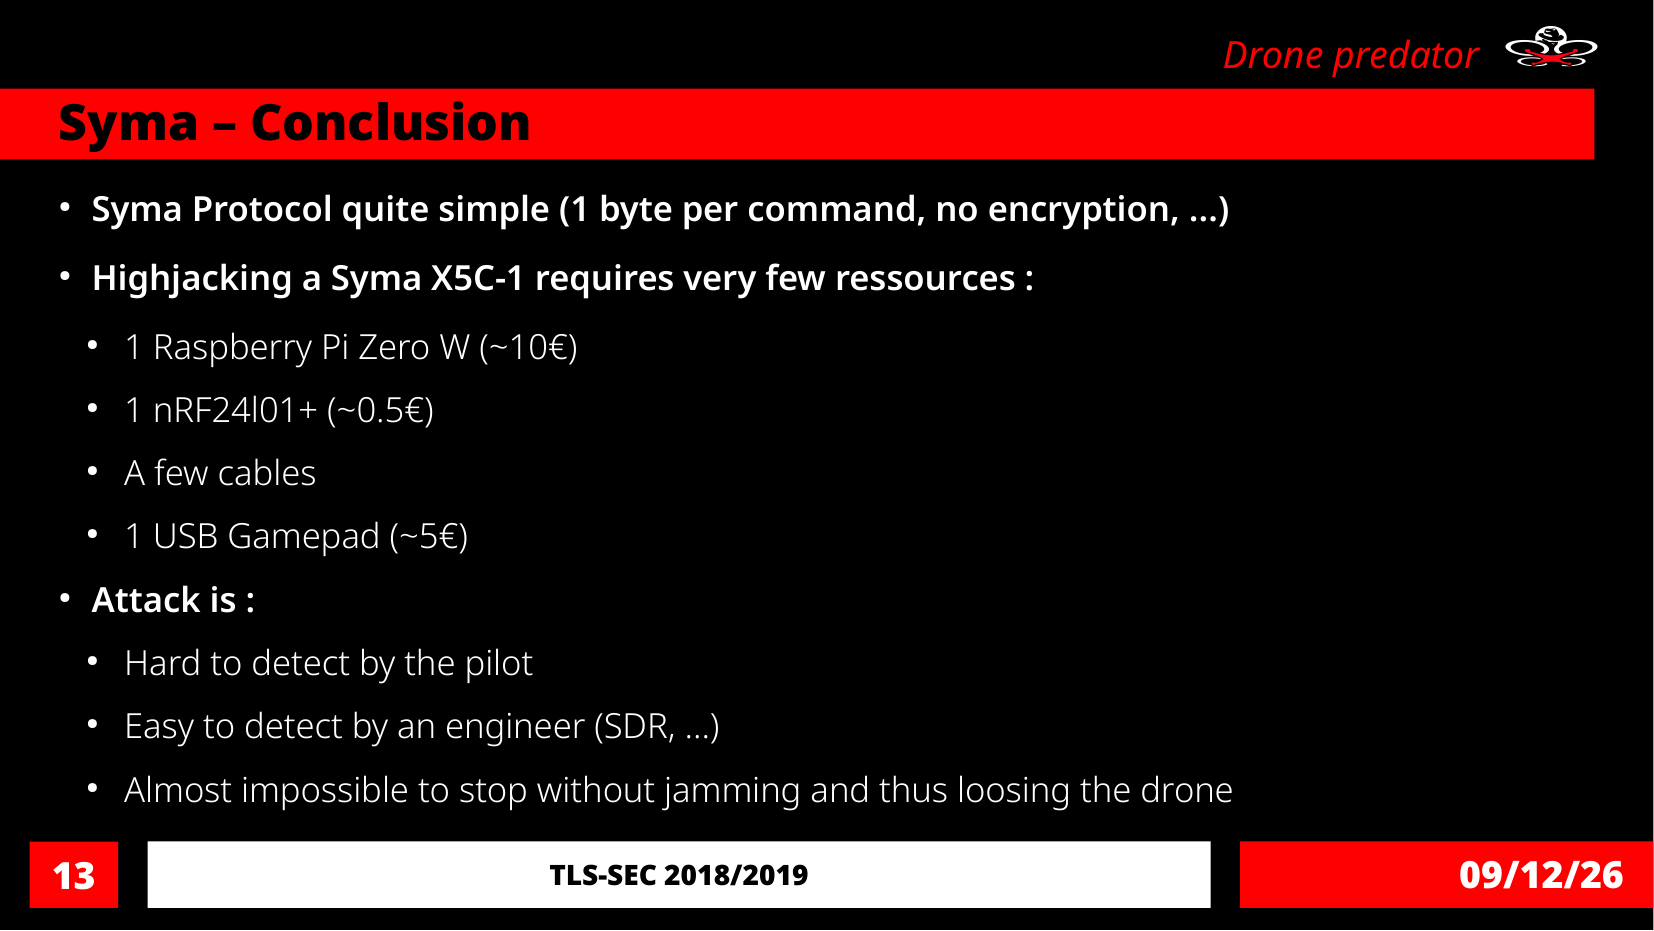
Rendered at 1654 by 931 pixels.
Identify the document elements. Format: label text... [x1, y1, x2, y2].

picture [1488, 15, 1617, 80]
list Syma Protocol quite simple (1 byte per command, no encryption, ...) Highjacking a Syma X5C-1 requires very few ressources : 1 Raspberry Pi Zero W (~10€) 1 nRF24l01+ (~0.5€) A few cables 1 USB Gamepad (~5€) Attack is : Hard to detect by the pilot Easy to detect by an engineer (SDR, ...) Almost impossible to stop without jamming and thus loosing the drone [59, 184, 1583, 818]
title Syma – Conclusion [59, 44, 1595, 156]
